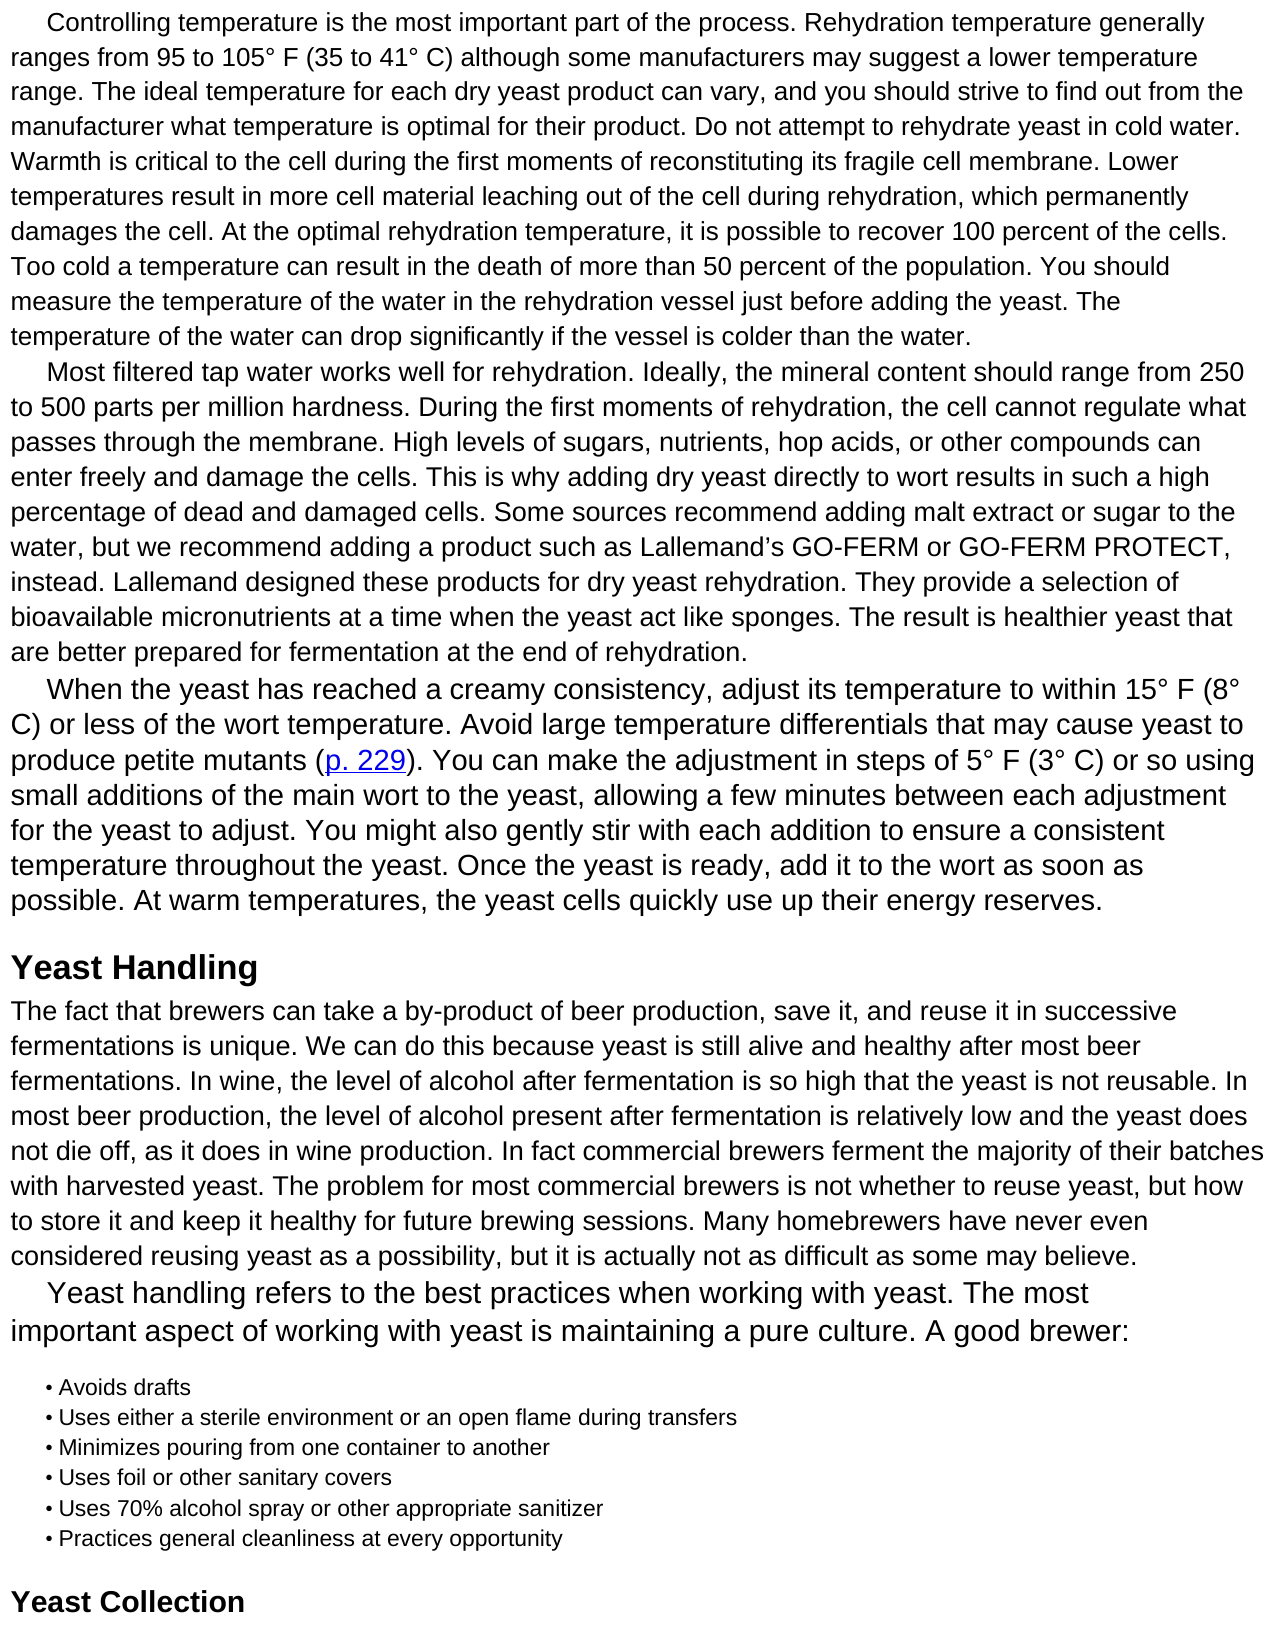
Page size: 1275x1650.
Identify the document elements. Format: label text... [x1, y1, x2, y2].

text When the yeast has reached a creamy consistency, adjust its temperature to within 15° F (8° C) or less of the wort temperature. Avoid large temperature differentials that may cause yeast to produce petite mutants (p. 229). You can make the adjustment in steps of 5° F (3° C) or so using small additions of the main wort to the yeast, allowing a few minutes between each adjustment for the yeast to adjust. You might also gently stir with each addition to ensure a consistent temperature throughout the yeast. Once the yeast is ready, add it to the wort as soon as possible. At warm temperatures, the yeast cells quickly use up their energy reserves. [10, 672, 1256, 917]
text Yeast Handling [10, 947, 1264, 987]
text Yeast handling refers to the best practices when working with yeast. The most important aspect of working with yeast is maintaining a pure culture. A good brewer: [10, 1275, 1200, 1348]
text Controlling temperature is the most important part of the process. Rehydration temperature generally ranges from 95 to 105° F (35 to 41° C) although some manufacturers may suggest a lower temperature range. The ideal temperature for each dry yeast product can vary, and you should strive to find out from the manufacturer what temperature is optimal for their product. Do not attempt to rehydrate yeast in cold water. Warmth is critical to the cell during the first moments of reconstituting its fragile cell membrane. Lower temperatures result in more cell material leaching out of the cell during rehydration, which permanently damages the cell. At the optimal rehydration temperature, it is possible to recover 100 percent of the cells. Too cold a temperature can result in the death of more than 50 percent of the population. You should measure the temperature of the water in the rehydration vessel just before adding the yeast. The temperature of the water can drop significantly if the vessel is colder than the water. [10, 7, 1246, 351]
list Avoids drafts [45, 1374, 1264, 1401]
list Minimizes pouring from one container to another [45, 1434, 1264, 1461]
text Most filtered tap water works well for rehydration. Ideally, the mineral content should range from 250 to 500 parts per million hardness. During the first moments of rehydration, the cell cannot regulate what passes through the membrane. High levels of sugars, nutrients, hop acids, or other compounds can enter freely and damage the cells. This is why adding dry yeast directly to wort results in such a high percentage of dead and damaged cells. Some sources recommend adding malt extract or sugar to the water, but we recommend adding a product such as Lallemand’s GO-FERM or GO-FERM PROTECT, instead. Lallemand designed these products for dry yeast rehydration. They provide a selection of bioavailable micronutrients at a time when the yeast act like sponges. The result is healthier yeast that are better prepared for fermentation at the end of rehydration. [10, 356, 1256, 667]
list Practices general cleanliness at every opportunity [45, 1524, 1264, 1551]
text Yeast Collection [10, 1584, 1264, 1619]
text The fact that brewers can take a by-product of beer production, save it, and reuse it in successive fermentations is unique. We can do this because yeast is still alive and healthy after most beer fermentations. In wine, the level of alcohol after fermentation is so high that the yeast is not reusable. In most beer production, the level of alcohol present after fermentation is relatively low and the yeast does not die off, as it does in wine production. In fact commercial brewers ferment the majority of their batches with harvested yeast. The problem for most commercial brewers is not whether to reuse yeast, but how to store it and keep it healthy for future brewing sessions. Many homebrewers have never even considered reusing yeast as a possibility, but it is actually not as difficult as some may believe. [10, 995, 1264, 1271]
list Uses 70% alcohol spray or other appropriate sanitizer [45, 1494, 1264, 1521]
list Uses either a sterile environment or an open flame during transfers [45, 1404, 1264, 1431]
list Uses foil or other sanitary covers [45, 1464, 1264, 1491]
